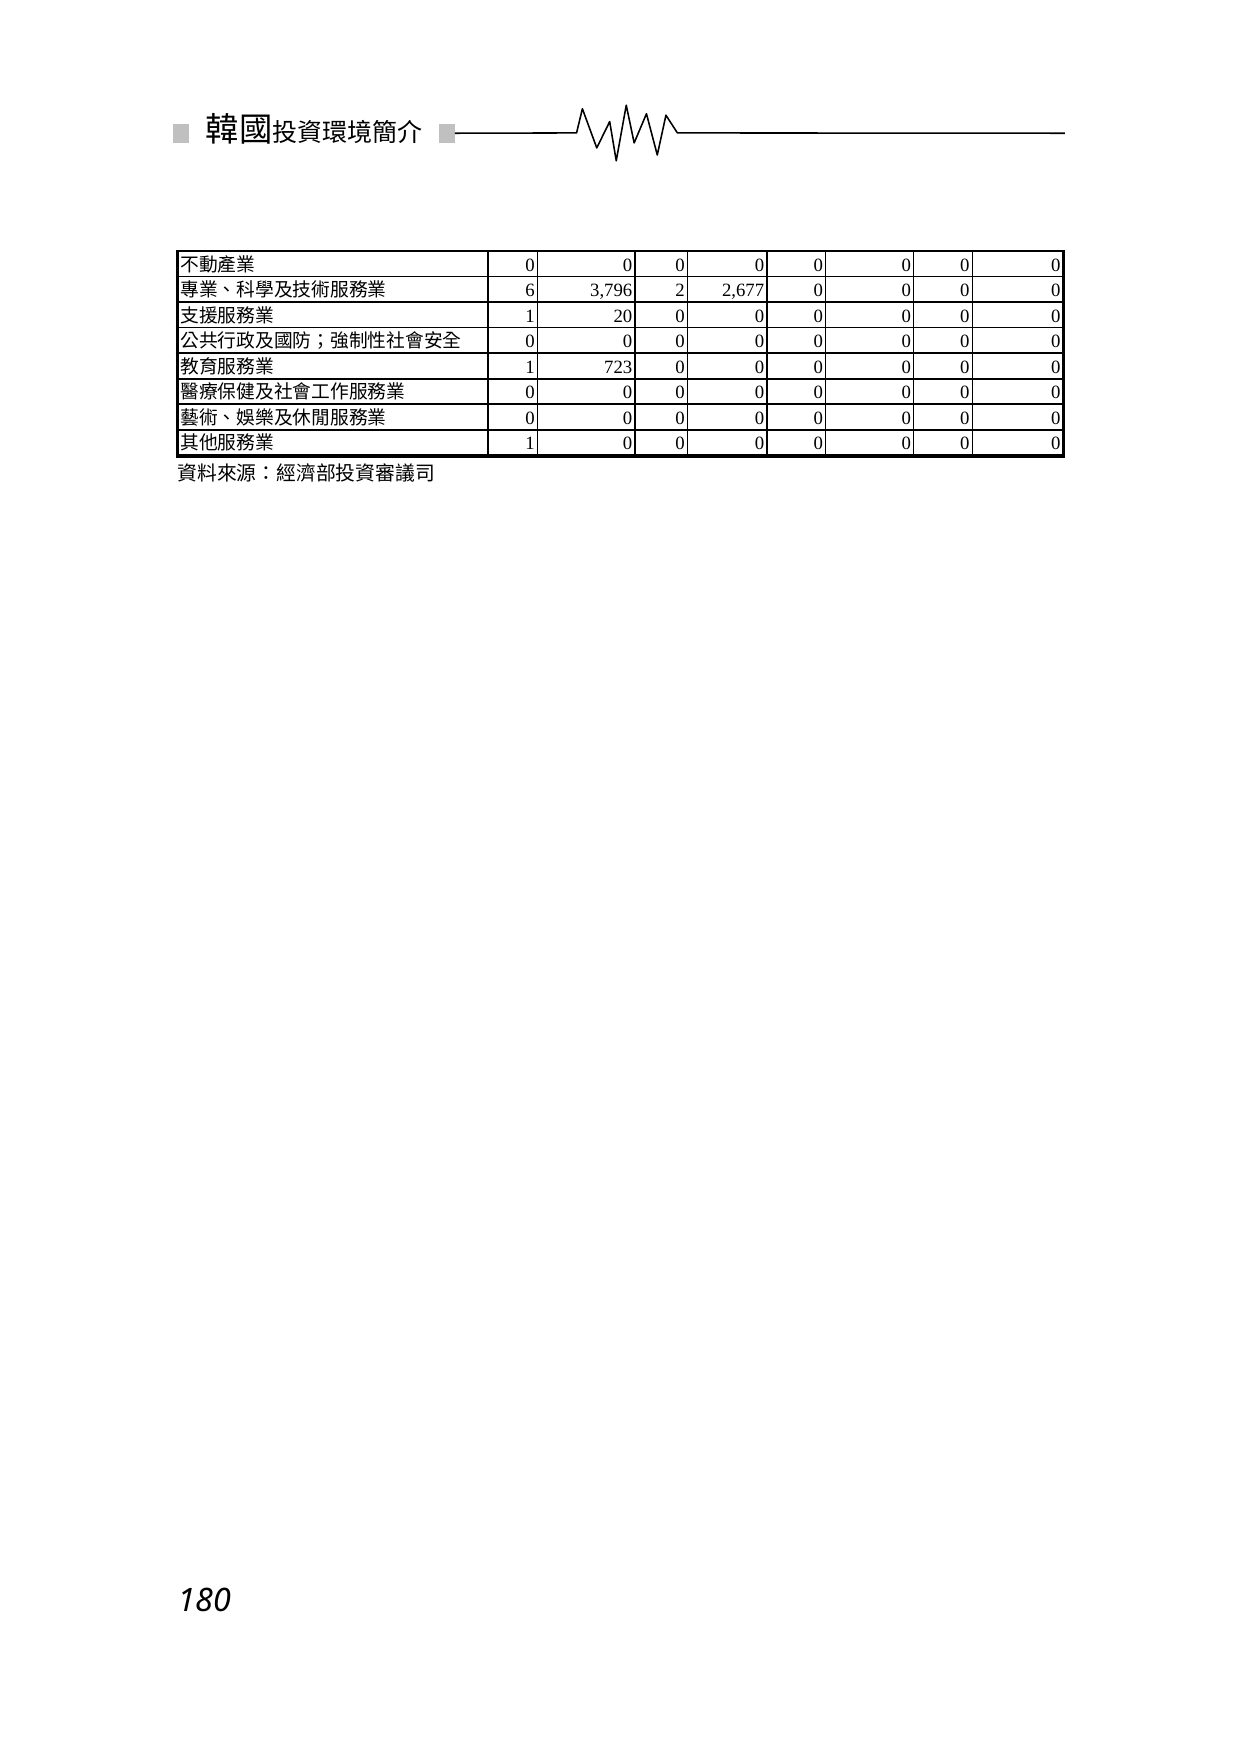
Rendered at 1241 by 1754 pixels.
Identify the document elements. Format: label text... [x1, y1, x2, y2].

table_cell 0 [688, 354, 766, 378]
table_cell 支援服務業 [179, 303, 487, 327]
table_cell 0 [826, 252, 913, 276]
table_cell 公共行政及國防；強制性社會安全 [179, 328, 487, 352]
table_cell 0 [973, 252, 1062, 276]
table_cell 0 [636, 380, 687, 403]
table_cell 0 [636, 354, 687, 378]
table_cell 0 [768, 303, 825, 327]
table_cell 0 [973, 405, 1062, 429]
table_cell 0 [688, 252, 766, 276]
table_cell 3,796 [538, 277, 634, 301]
table_cell 0 [768, 328, 825, 352]
table_cell 0 [538, 431, 634, 454]
table_cell 1 [489, 431, 537, 454]
table_cell 0 [973, 354, 1062, 378]
table_cell 專業、科學及技術服務業 [179, 277, 487, 301]
table_cell 0 [914, 303, 972, 327]
table_cell 0 [914, 328, 972, 352]
table_cell 0 [826, 380, 913, 403]
table_cell 0 [826, 405, 913, 429]
text 資料來源：經濟部投資審議司 [177, 458, 1063, 486]
table_cell 0 [688, 431, 766, 454]
table_cell 0 [688, 380, 766, 403]
table_cell 0 [768, 252, 825, 276]
table_cell 2,677 [688, 277, 766, 301]
table_cell 0 [538, 380, 634, 403]
table_cell 教育服務業 [179, 354, 487, 378]
table_cell 0 [973, 303, 1062, 327]
table_cell 0 [826, 354, 913, 378]
table_cell 0 [489, 380, 537, 403]
table_cell 0 [688, 303, 766, 327]
table_cell 0 [914, 277, 972, 301]
table_cell 0 [914, 380, 972, 403]
table_cell 0 [826, 328, 913, 352]
table_cell 0 [636, 431, 687, 454]
table_cell 0 [914, 252, 972, 276]
table_cell 0 [636, 252, 687, 276]
table_cell 0 [768, 354, 825, 378]
table_cell 0 [688, 405, 766, 429]
table_cell 723 [538, 354, 634, 378]
table_cell 1 [489, 303, 537, 327]
table_cell 0 [768, 405, 825, 429]
table_cell 1 [489, 354, 537, 378]
table_cell 0 [914, 431, 972, 454]
table_cell 0 [826, 303, 913, 327]
table_cell 6 [489, 277, 537, 301]
table_cell 0 [914, 405, 972, 429]
table_cell 0 [636, 303, 687, 327]
table_cell 0 [768, 380, 825, 403]
table_cell 0 [768, 277, 825, 301]
table_cell 0 [489, 252, 537, 276]
table_cell 0 [489, 328, 537, 352]
table_cell 0 [538, 405, 634, 429]
table_cell 藝術、娛樂及休閒服務業 [179, 405, 487, 429]
table_cell 其他服務業 [179, 431, 487, 454]
table_cell 0 [538, 328, 634, 352]
table_cell 0 [636, 405, 687, 429]
table_cell 0 [489, 405, 537, 429]
table_cell 0 [973, 277, 1062, 301]
table_cell 0 [688, 328, 766, 352]
table_cell 0 [768, 431, 825, 454]
table_cell 2 [636, 277, 687, 301]
table_cell 不動產業 [179, 252, 487, 276]
table_cell 0 [914, 354, 972, 378]
table_cell 0 [973, 431, 1062, 454]
table_cell 0 [538, 252, 634, 276]
table_cell 20 [538, 303, 634, 327]
table_cell 0 [636, 328, 687, 352]
table_cell 0 [826, 277, 913, 301]
table_cell 0 [973, 328, 1062, 352]
table_cell 0 [973, 380, 1062, 403]
table_cell 0 [826, 431, 913, 454]
table_cell 醫療保健及社會工作服務業 [179, 380, 487, 403]
